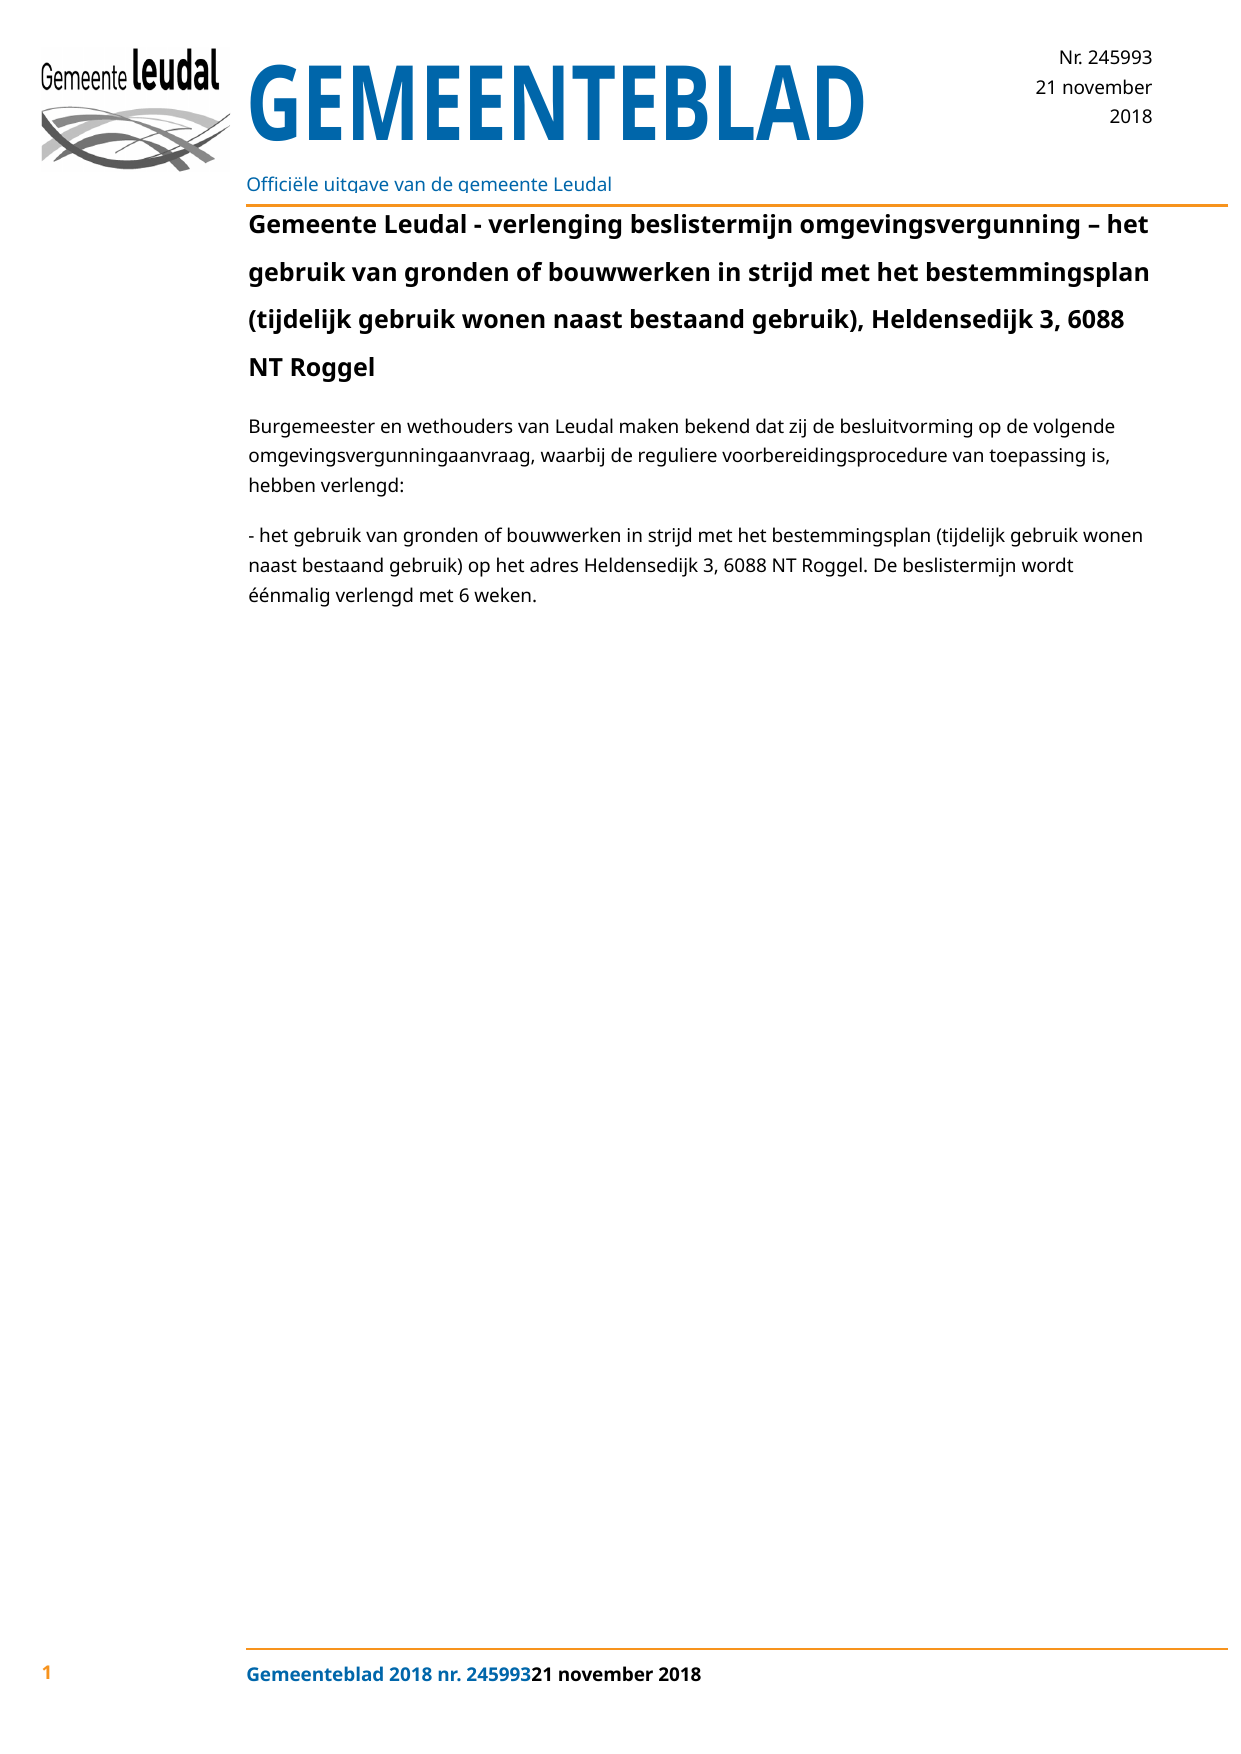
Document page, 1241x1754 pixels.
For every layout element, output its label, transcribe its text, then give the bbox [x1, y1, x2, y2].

text - het gebruik van gronden of bouwwerken in strijd met het bestemmingsplan (tijdelijk gebruik wonen naast bestaand gebruik) op het adres Heldensedijk 3, 6088 NT Roggel. De beslistermijn wordt éénmalig verlengd met 6 weken. [248, 523, 1152, 608]
picture [41, 47, 231, 172]
text Burgemeester en wethouders van Leudal maken bekend dat zij de besluitvorming op de volgende omgevingsvergunningaanvraag, waarbij de reguliere voorbereidingsprocedure van toepassing is, hebben verlengd: [248, 413, 1152, 498]
text Gemeente Leudal - verlenging beslistermijn omgevingsvergunning – het gebruik van gronden of bouwwerken in strijd met het bestemmingsplan (tijdelijk gebruik wonen naast bestaand gebruik), Heldensedijk 3, 6088 NT Roggel [248, 207, 1152, 384]
